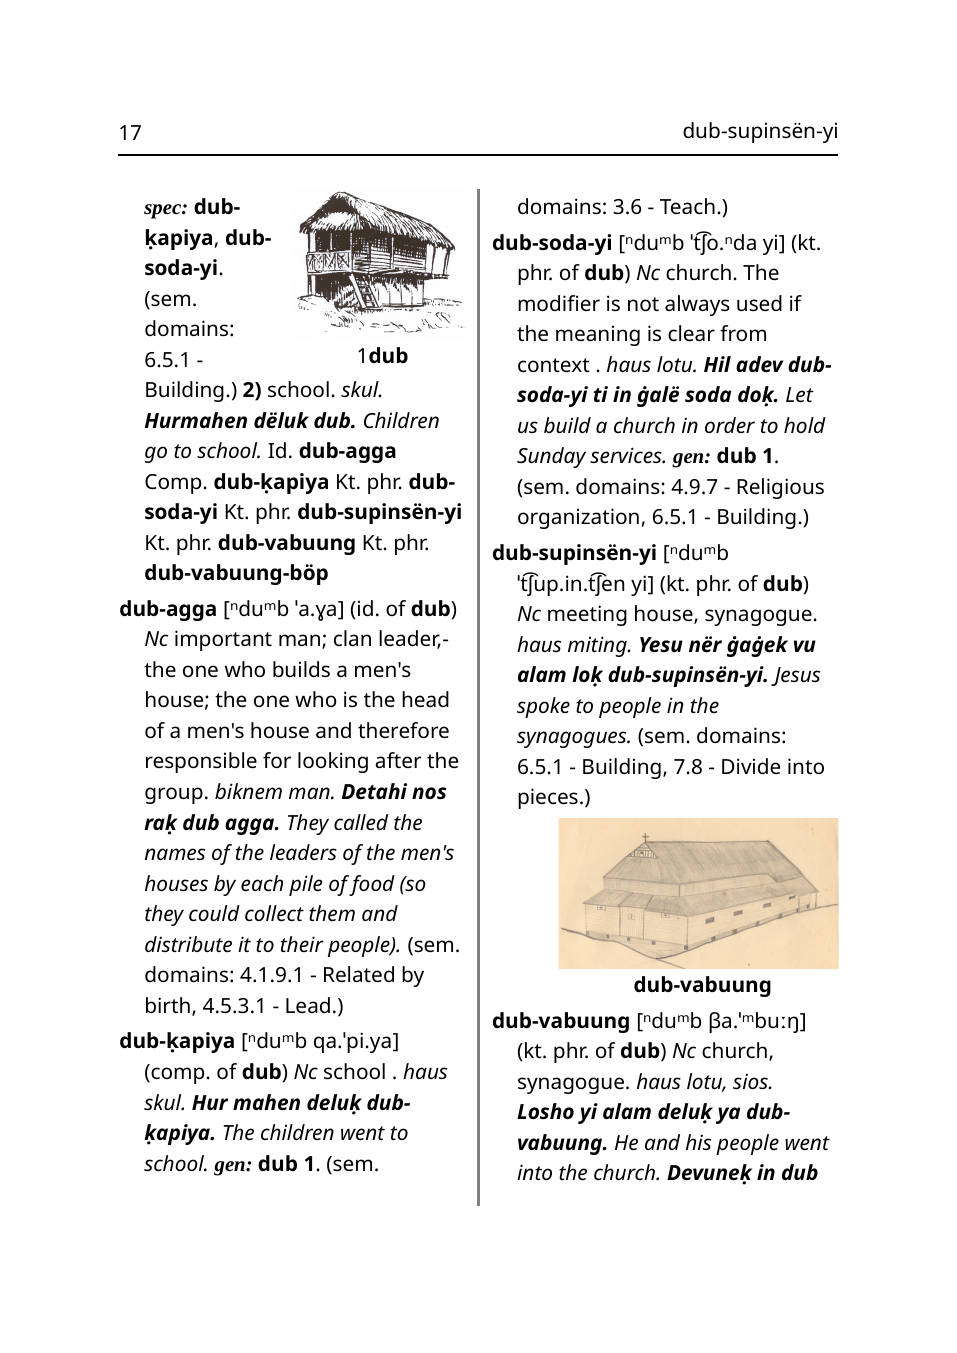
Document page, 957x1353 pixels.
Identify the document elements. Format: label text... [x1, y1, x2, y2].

text dub-soda-yi [ⁿduᵐb ˈt͡ʃo.ⁿda yi] (kt. phr. of dub) Nc church. The modifier is not always used if the meaning is clear from context . haus lotu. Hil adev dub-soda-yi ti in ġalë soda doḳ. Let us build a church in order to hold Sunday services. gen: dub 1. (sem. domains: 4.9.7 - Religious organization, 6.5.1 - Building.) [492, 225, 837, 535]
text dub-agga [ⁿduᵐb ˈa.ɣa] (id. of dub) Nc important man; clan leader,-the one who builds a men's house; the one who is the head of a men's house and therefore responsible for looking after the group. biknem man. Detahi nos raḳ dub agga. They called the names of the leaders of the men's houses by each pile of food (so they could collect them and distribute it to their people). (sem. domains: 4.1.9.1 - Related by birth, 4.5.3.1 - Lead.) [119, 591, 465, 1023]
text dub-vabuung [568, 969, 837, 1003]
text domains: 3.6 - Teach.) [492, 190, 837, 225]
text 1dub [300, 339, 465, 374]
text spec: dub-ḳapiya, dub-soda-yi. (sem. domains: 6.5.1 - Building.) 2) school. skul. Hurmahen dëluk dub. Children go to school. Id. dub-agga Comp. dub-ḳapiya Kt. phr. dub-soda-yi Kt. phr. dub-supinsën-yi Kt. phr. dub-vabuung Kt. phr. dub-vabuung-böp [119, 190, 465, 591]
picture [558, 818, 839, 969]
picture [290, 188, 466, 339]
text dub-vabuung [ⁿduᵐb βa.ˈᵐbuːŋ] (kt. phr. of dub) Nc church, synagogue. haus lotu, sios. Losho yi alam deluḳ ya dub-vabuung. He and his people went into the church. Devuneḳ in dub [492, 815, 837, 1191]
text dub-ḳapiya [ⁿduᵐb qa.ˈpi.ya] (comp. of dub) Nc school . haus skul. Hur mahen deluḳ dub-ḳapiya. The children went to school. gen: dub 1. (sem. [119, 1023, 465, 1181]
text dub-supinsën-yi [ⁿduᵐb ˈt͡ʃup.in.t͡ʃen yi] (kt. phr. of dub) Nc meeting house, synagogue. haus miting. Yesu nër ġaġek vu alam loḳ dub-supinsën-yi. Jesus spoke to people in the synagogues. (sem. domains: 6.5.1 - Building, 7.8 - Divide into pieces.) [492, 535, 837, 815]
